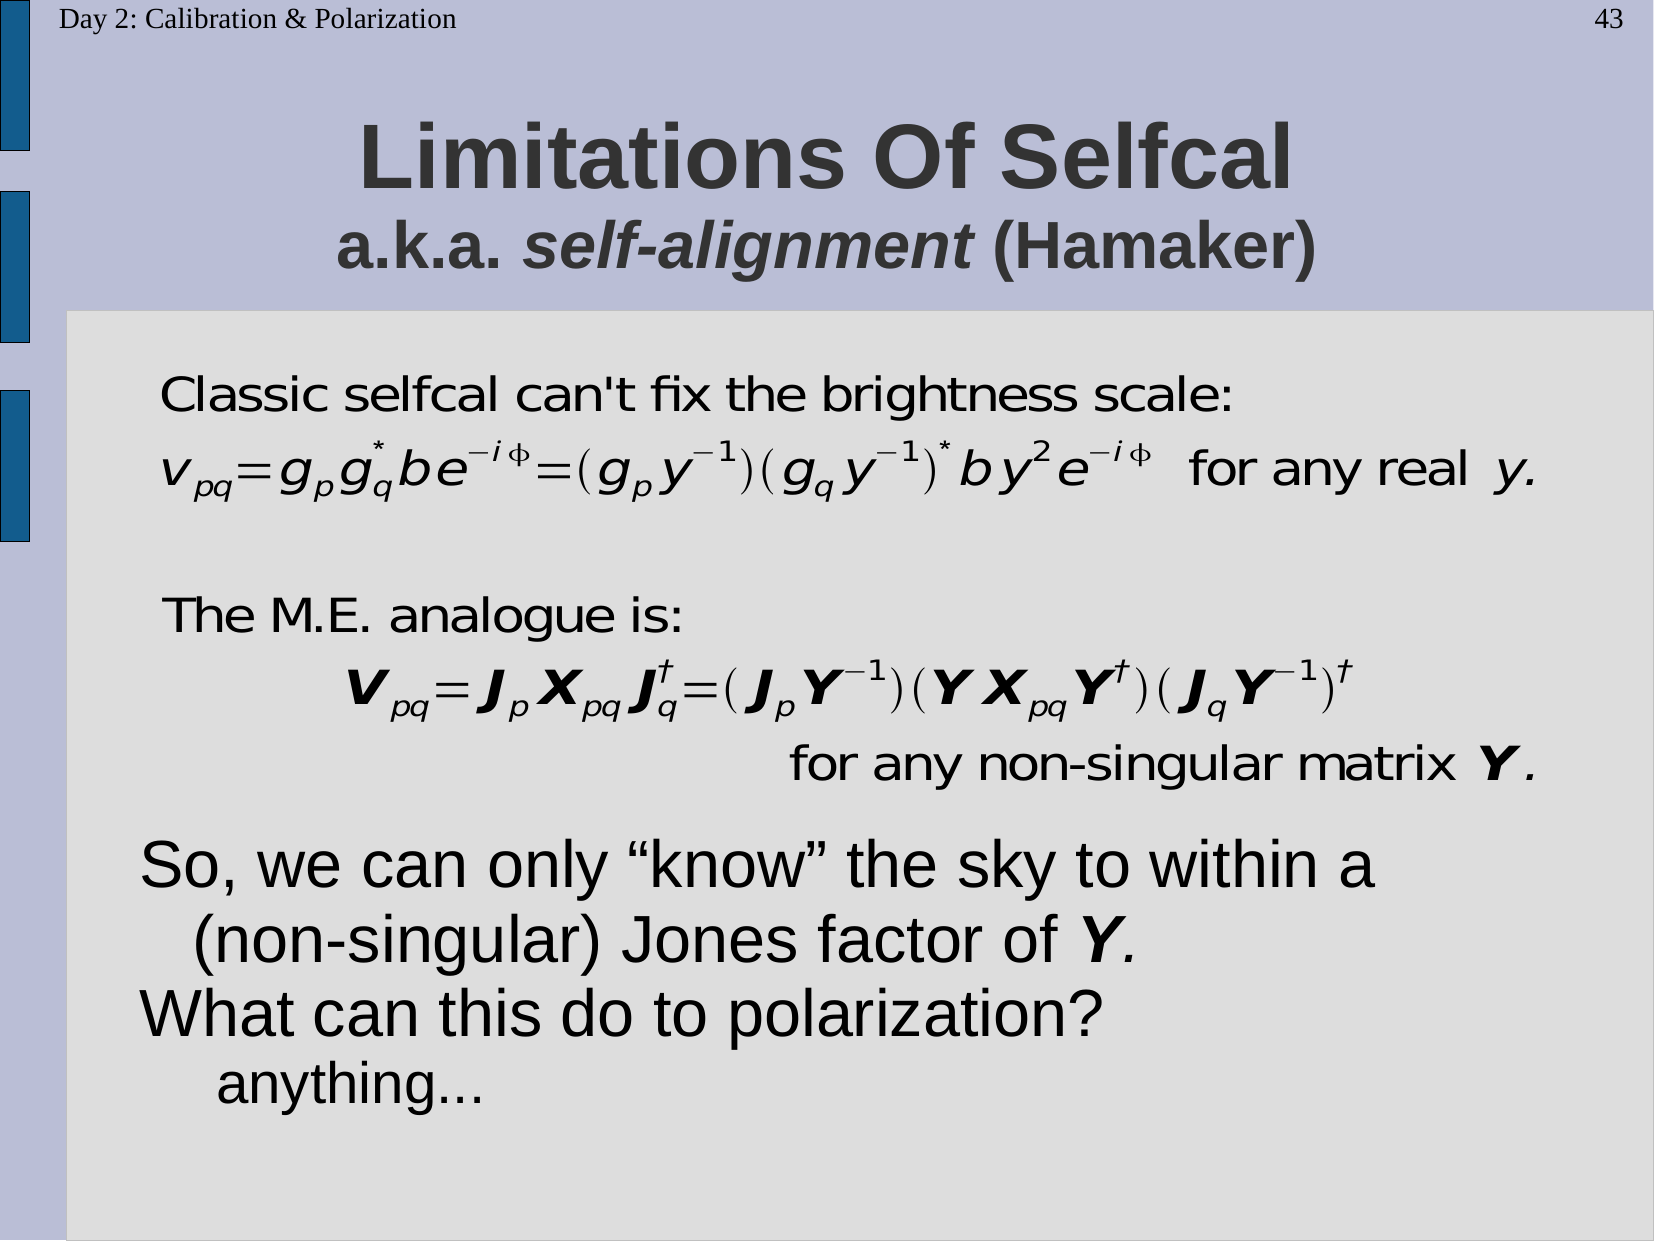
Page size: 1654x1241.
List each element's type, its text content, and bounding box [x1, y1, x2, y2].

title Limitations Of Selfcal a.k.a. self-alignment (Hamaker) [121, 91, 1534, 299]
list So, we can only “know” the sky to within a (non-singular) Jones factor of Y. What can this do to polarization? anything... [121, 826, 1534, 1128]
chart [152, 356, 1546, 795]
